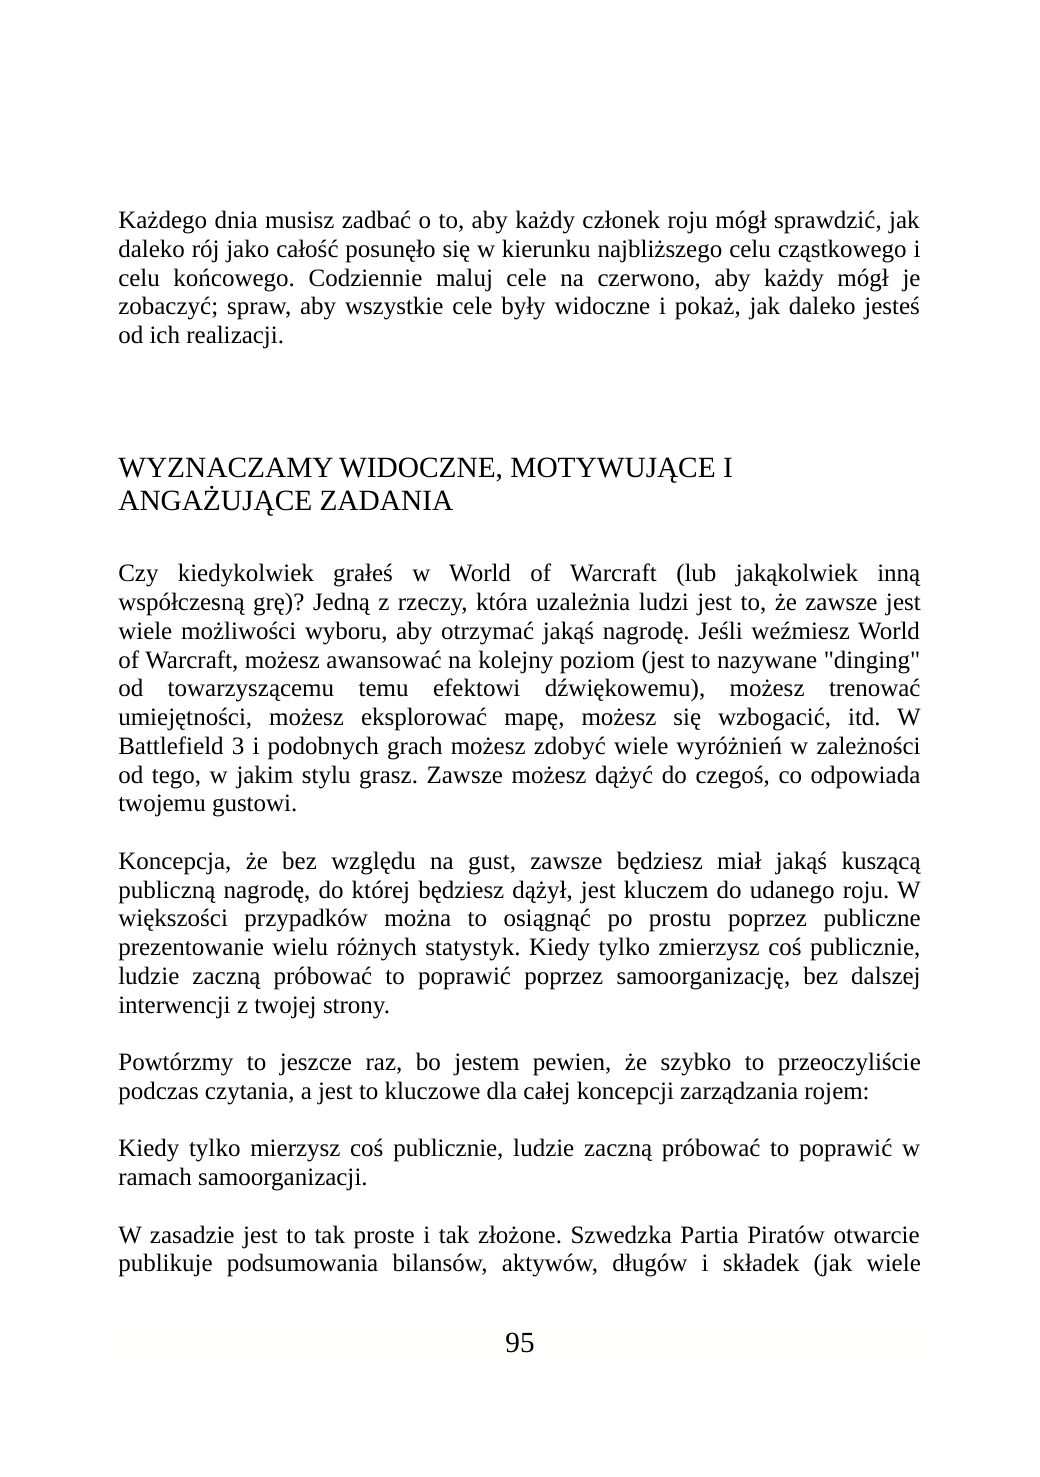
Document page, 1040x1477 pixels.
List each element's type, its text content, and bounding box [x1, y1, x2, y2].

text W zasadzie jest to tak proste i tak złożone. Szwedzka Partia Piratów otwarcie publikuje podsumowania bilansów, aktywów, długów i składek (jak wiele [118, 1220, 921, 1277]
text Koncepcja, że bez względu na gust, zawsze będziesz miał jakąś kuszącą publiczną nagrodę, do której będziesz dążył, jest kluczem do udanego roju. W większości przypadków można to osiągnąć po prostu poprzez publiczne prezentowanie wielu różnych statystyk. Kiedy tylko zmierzysz coś publicznie, ludzie zaczną próbować to poprawić poprzez samoorganizację, bez dalszej interwencji z twojej strony. [118, 846, 921, 1018]
text Czy kiedykolwiek grałeś w World of Warcraft (lub jakąkolwiek inną współczesną grę)? Jedną z rzeczy, która uzależnia ludzi jest to, że zawsze jest wiele możliwości wyboru, aby otrzymać jakąś nagrodę. Jeśli weźmiesz World of Warcraft, możesz awansować na kolejny poziom (jest to nazywane "dinging" od towarzyszącemu temu efektowi dźwiękowemu), możesz trenować umiejętności, możesz eksplorować mapę, możesz się wzbogacić, itd. W Battlefield 3 i podobnych grach możesz zdobyć wiele wyróżnień w zależności od tego, w jakim stylu grasz. Zawsze możesz dążyć do czegoś, co odpowiada twojemu gustowi. [118, 558, 921, 817]
subtitle WYZNACZAMY WIDOCZNE, MOTYWUJĄCE I ANGAŻUJĄCE ZADANIA [118, 450, 921, 517]
text Kiedy tylko mierzysz coś publicznie, ludzie zaczną próbować to poprawić w ramach samoorganizacji. [118, 1133, 921, 1191]
text Każdego dnia musisz zadbać o to, aby każdy członek roju mógł sprawdzić, jak daleko rój jako całość posunęło się w kierunku najbliższego celu cząstkowego i celu końcowego. Codziennie maluj cele na czerwono, aby każdy mógł je zobaczyć; spraw, aby wszystkie cele były widoczne i pokaż, jak daleko jesteś od ich realizacji. [118, 205, 921, 349]
text Powtórzmy to jeszcze raz, bo jestem pewien, że szybko to przeoczyliście podczas czytania, a jest to kluczowe dla całej koncepcji zarządzania rojem: [118, 1047, 921, 1105]
